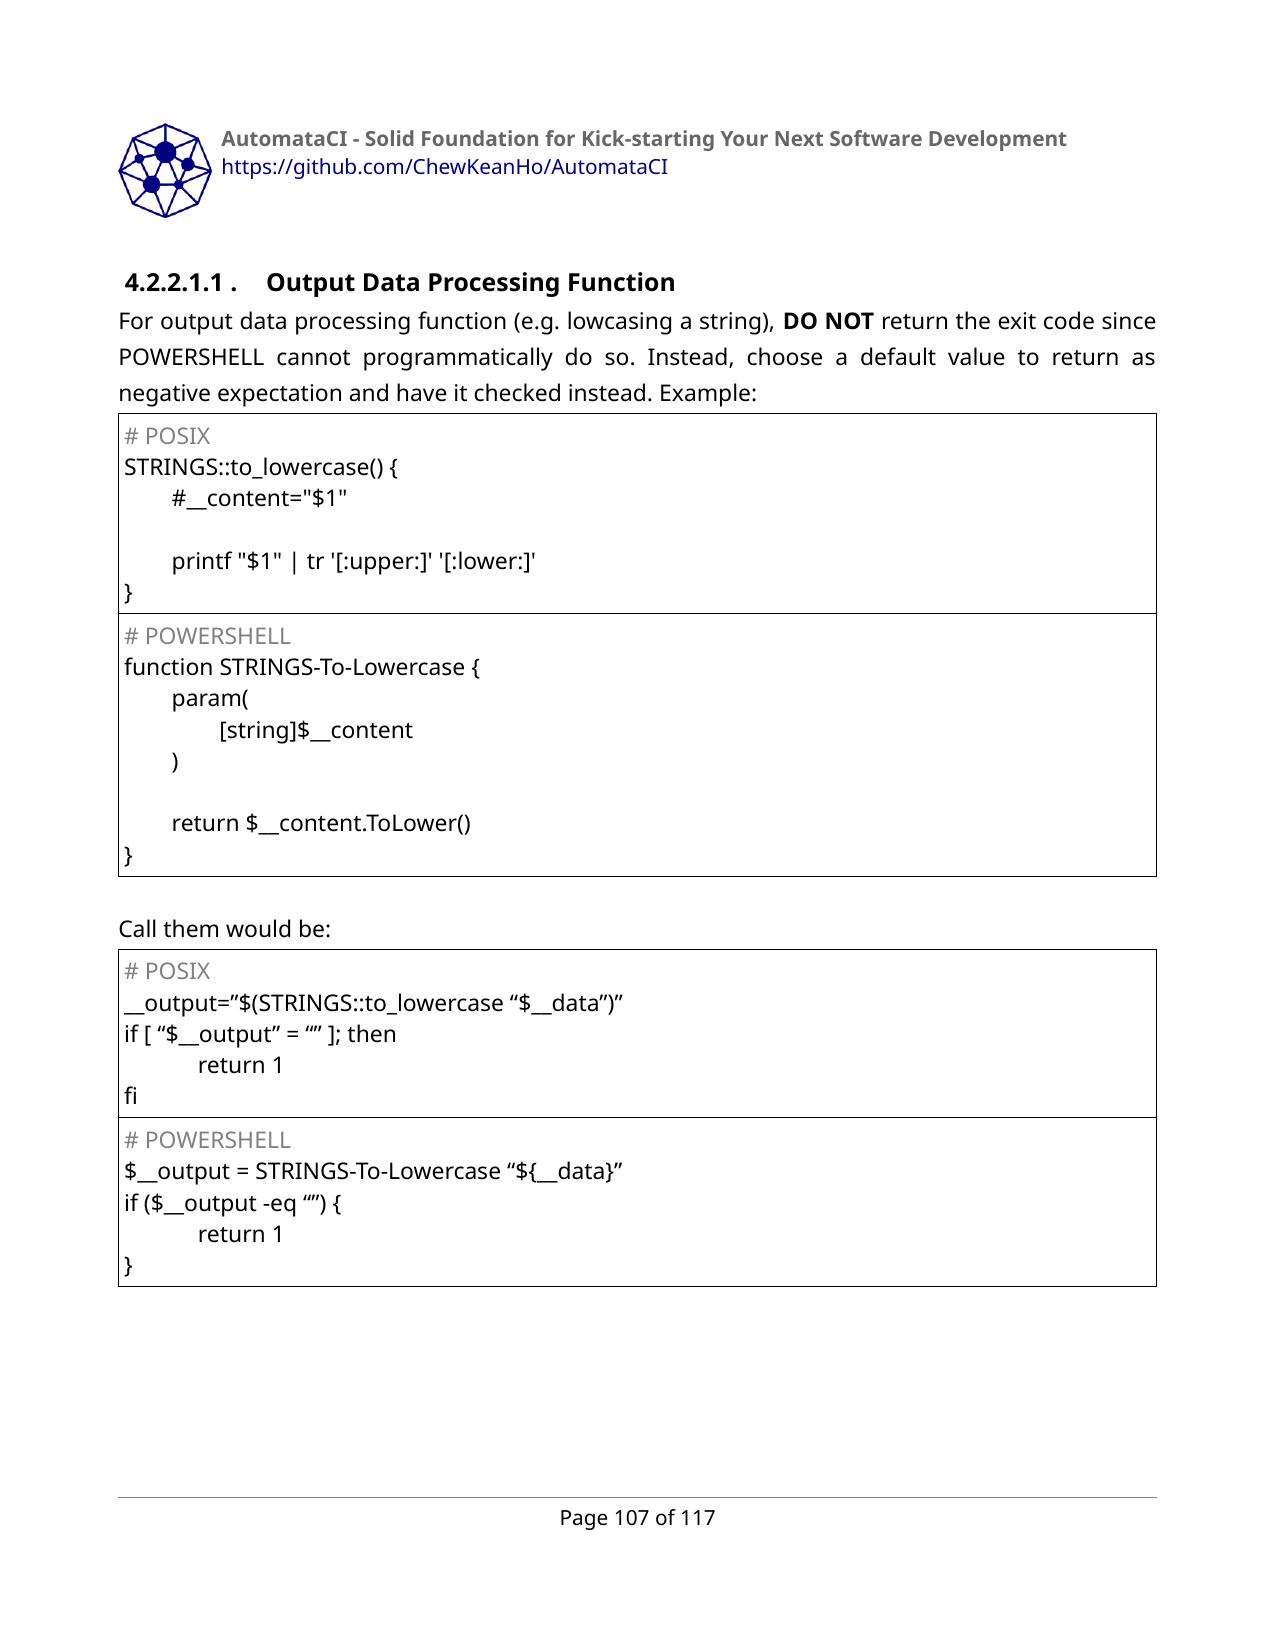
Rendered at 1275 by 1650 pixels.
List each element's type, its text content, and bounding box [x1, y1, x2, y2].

subtitle Output Data Processing Function [118, 265, 1157, 299]
table_header # POSIX __output=”$(STRINGS::to_lowercase “$__data”)” if [ “$__output” = “” ]; then return 1 fi [119, 950, 1156, 1117]
text Call them would be: [118, 913, 1157, 944]
picture [118, 123, 212, 218]
text For output data processing function (e.g. lowcasing a string), DO NOT return the exit code since POWERSHELL cannot programmatically do so. Instead, choose a default value to return as negative expectation and have it checked instead. Example: [118, 305, 1157, 408]
table_cell # POWERSHELL function STRINGS-To-Lowercase { param( [string]$__content ) return $__content.ToLower() } [119, 614, 1156, 876]
table_header # POSIX STRINGS::to_lowercase() { #__content="$1" printf "$1" | tr '[:upper:]' '[:lower:]' } [119, 414, 1156, 613]
table_cell # POWERSHELL $__output = STRINGS-To-Lowercase “${__data}” if ($__output -eq “”) { return 1 } [119, 1118, 1156, 1286]
